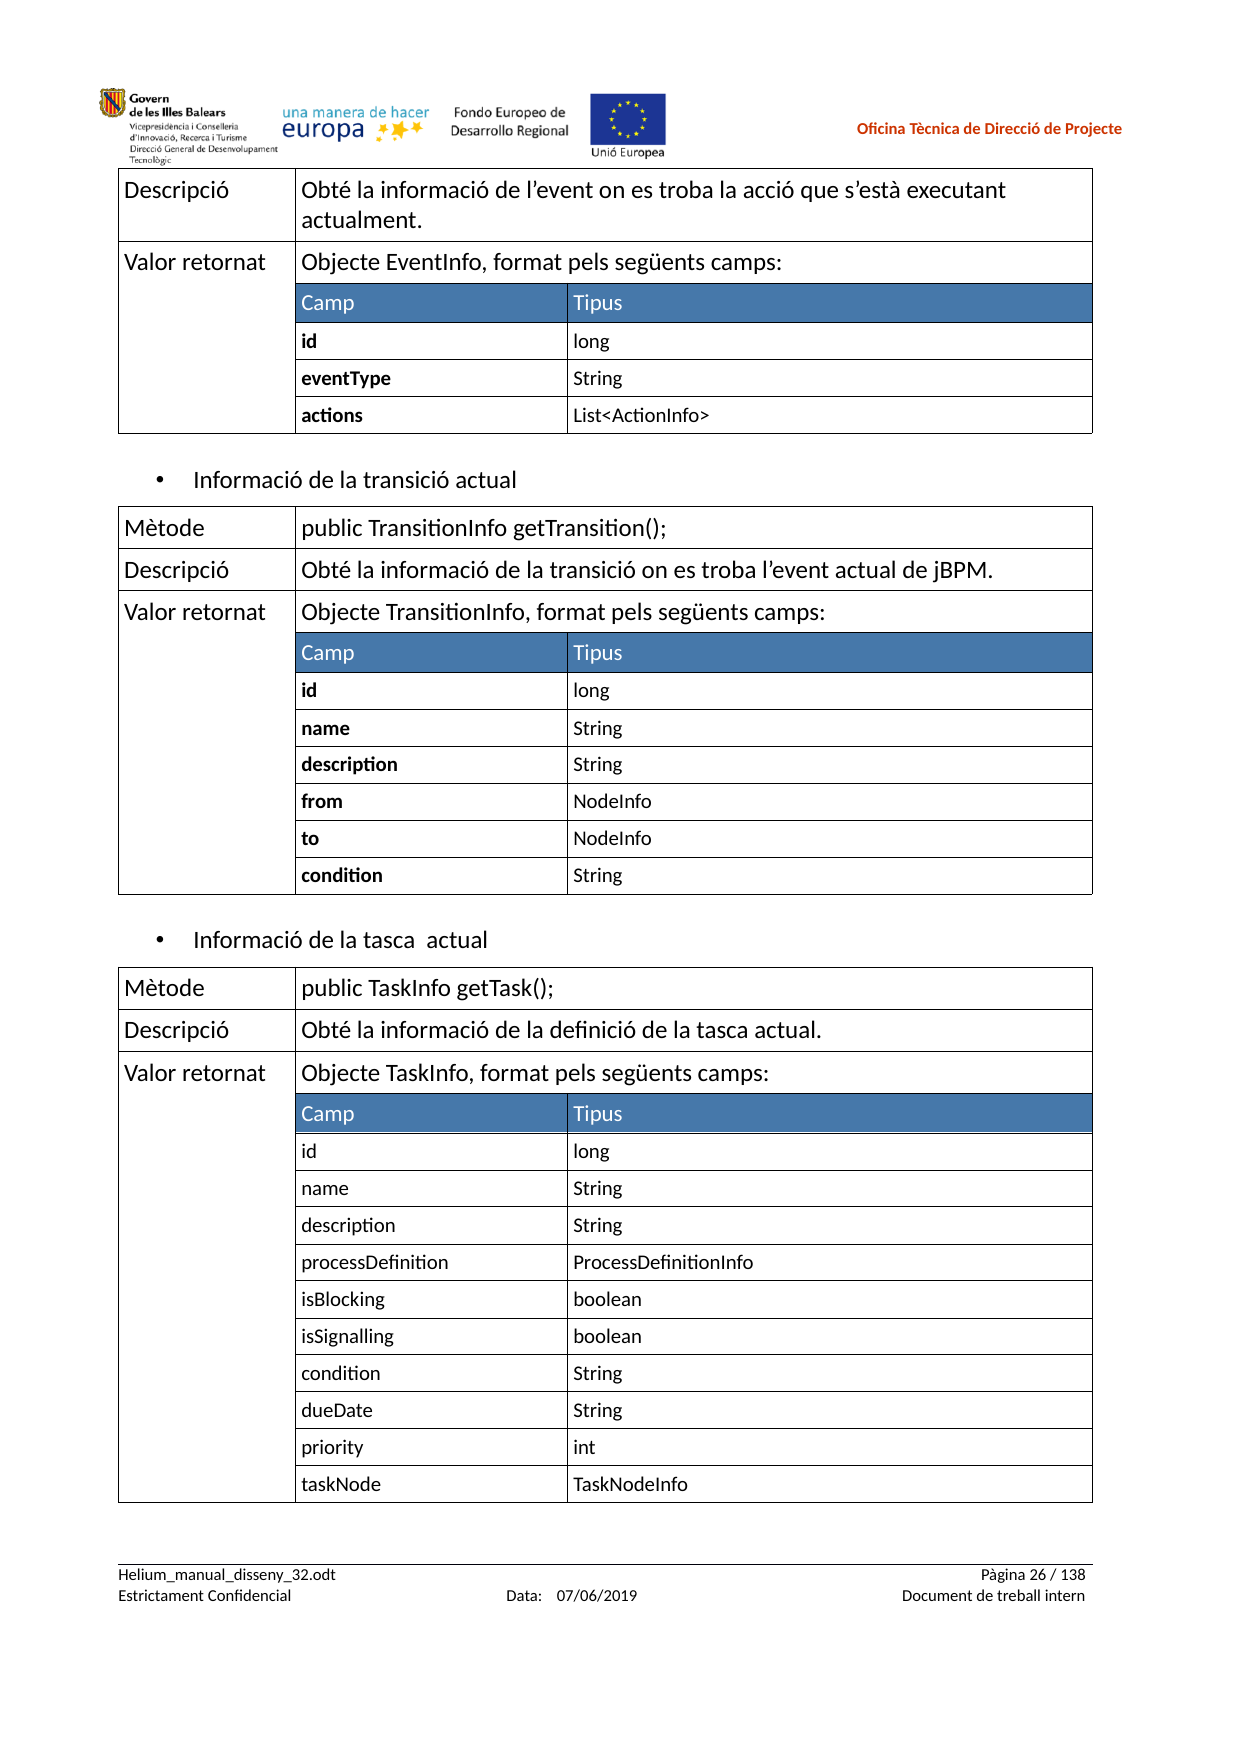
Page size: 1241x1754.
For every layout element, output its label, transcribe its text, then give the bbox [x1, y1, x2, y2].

table_cell Camp [296, 284, 567, 322]
list Informació de la transició actual [156, 464, 1122, 494]
table_cell description [296, 1207, 567, 1243]
table_cell String [568, 1392, 1092, 1428]
table_cell taskNode [296, 1466, 567, 1502]
table_cell description [296, 747, 567, 783]
table_cell Valor retornat [119, 591, 295, 894]
table_cell boolean [568, 1319, 1092, 1354]
table_cell priority [296, 1429, 567, 1465]
table_cell Objecte TaskInfo, format pels següents camps: [296, 1052, 1092, 1093]
table_header Mètode [119, 968, 295, 1009]
table_cell name [296, 710, 567, 746]
table_cell condition [296, 1355, 567, 1391]
table_cell Valor retornat [119, 1052, 295, 1502]
table_cell Obté la informació de la definició de la tasca actual. [296, 1010, 1092, 1051]
table_cell TaskNodeInfo [568, 1466, 1092, 1502]
table_cell long [568, 1134, 1092, 1169]
table_cell String [568, 710, 1092, 746]
table_cell dueDate [296, 1392, 567, 1428]
table_cell Objecte TransitionInfo, format pels següents camps: [296, 591, 1092, 632]
table_cell String [568, 858, 1092, 894]
table_cell Descripció [119, 169, 295, 241]
table_cell Obté la informació de l’event on es troba la acció que s’està executant actualment. [296, 169, 1092, 241]
table_cell name [296, 1171, 567, 1206]
table_cell isSignalling [296, 1319, 567, 1354]
list Informació de la tasca actual [156, 924, 1122, 955]
table_cell Descripció [119, 549, 295, 590]
table_cell eventType [296, 360, 567, 396]
table_cell Camp [296, 1094, 567, 1132]
table_cell NodeInfo [568, 784, 1092, 820]
table_cell String [568, 360, 1092, 396]
table_cell int [568, 1429, 1092, 1465]
table_cell List<ActionInfo> [568, 397, 1092, 433]
table_cell Tipus [568, 1094, 1092, 1132]
table_cell condition [296, 858, 567, 894]
table_cell ProcessDefinitionInfo [568, 1245, 1092, 1280]
table_cell from [296, 784, 567, 820]
picture [99, 87, 668, 166]
table_cell String [568, 747, 1092, 783]
table_cell String [568, 1171, 1092, 1206]
table_header public TaskInfo getTask(); [296, 968, 1092, 1009]
table_cell Obté la informació de la transició on es troba l’event actual de jBPM. [296, 549, 1092, 590]
table_cell Objecte EventInfo, format pels següents camps: [296, 242, 1092, 283]
table_header public TransitionInfo getTransition(); [296, 507, 1092, 548]
table_cell Tipus [568, 284, 1092, 322]
table_cell long [568, 323, 1092, 359]
table_cell actions [296, 397, 567, 433]
table_cell isBlocking [296, 1281, 567, 1317]
table_cell id [296, 673, 567, 709]
table_cell Descripció [119, 1010, 295, 1051]
table_cell NodeInfo [568, 821, 1092, 857]
table_cell Tipus [568, 633, 1092, 672]
table_header Mètode [119, 507, 295, 548]
table_cell boolean [568, 1281, 1092, 1317]
table_cell String [568, 1207, 1092, 1243]
table_cell long [568, 673, 1092, 709]
table_cell processDefinition [296, 1245, 567, 1280]
table_cell Valor retornat [119, 242, 295, 433]
table_cell String [568, 1355, 1092, 1391]
table_cell Camp [296, 633, 567, 672]
table_cell to [296, 821, 567, 857]
table_cell id [296, 323, 567, 359]
table_cell id [296, 1134, 567, 1169]
